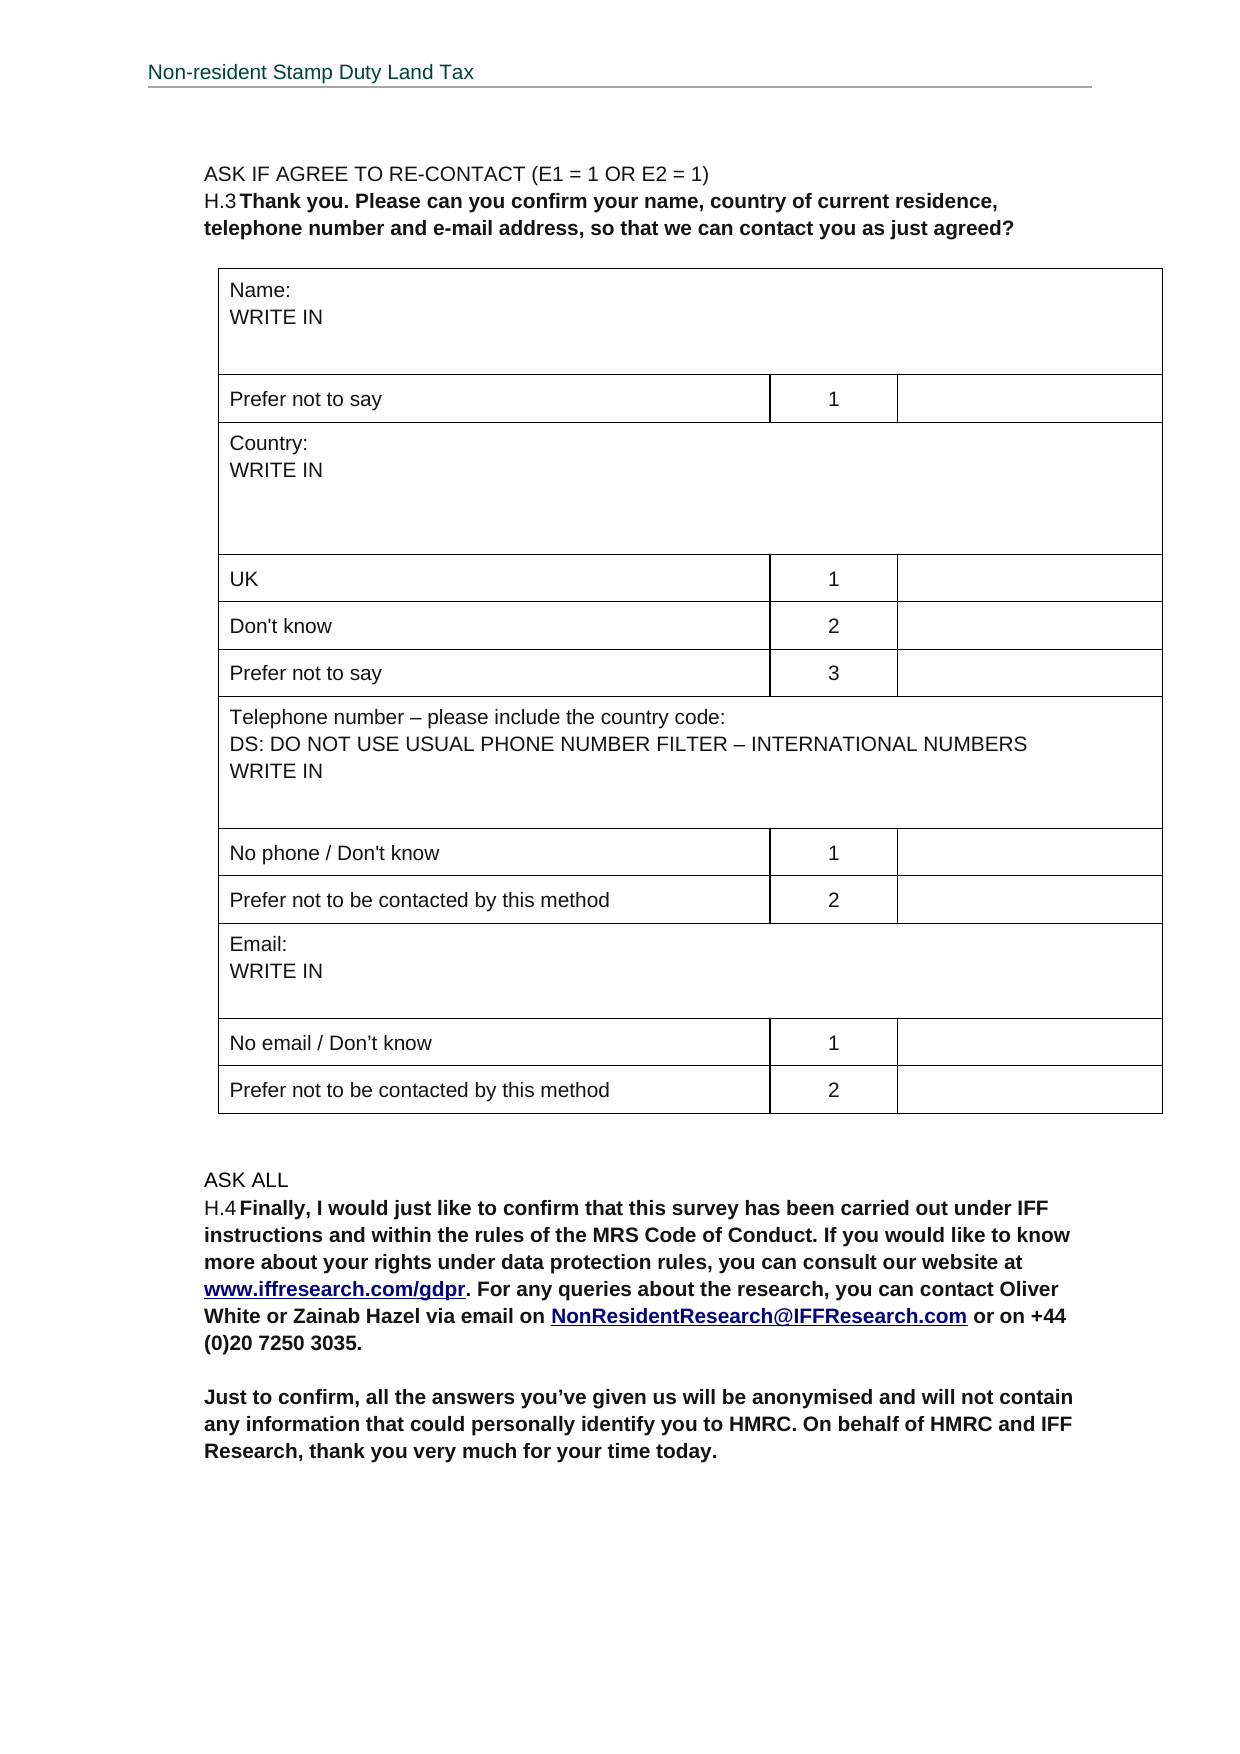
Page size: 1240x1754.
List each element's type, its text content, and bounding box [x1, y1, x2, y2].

table_cell 1 [771, 1019, 897, 1065]
table_cell Country: WRITE IN [219, 423, 1162, 554]
table_cell Prefer not to say [219, 375, 769, 422]
table_cell 2 [771, 1066, 897, 1112]
table_cell [898, 829, 1162, 875]
table_cell [898, 650, 1162, 696]
table_cell 2 [771, 602, 897, 648]
table_cell Telephone number – please include the country code: DS: DO NOT USE USUAL PHONE NUMBER FILTER – INTERNATIONAL NUMBERS WRITE IN [219, 697, 1162, 828]
list Thank you. Please can you confirm your name, country of current residence, telephone number and e-mail address, so that we can contact you as just agreed? [204, 187, 1092, 241]
table_cell [898, 555, 1162, 601]
table_cell 1 [771, 375, 897, 422]
table_cell Prefer not to be contacted by this method [219, 1066, 769, 1112]
table_cell [898, 375, 1162, 422]
table_cell Prefer not to say [219, 650, 769, 696]
table_cell [898, 602, 1162, 648]
table_cell UK [219, 555, 769, 601]
subtitle ask if agree to re-contact (E1 = 1 or E2 = 1) [204, 160, 1092, 187]
table_cell [898, 1019, 1162, 1065]
table_cell Prefer not to be contacted by this method [219, 876, 769, 922]
table_cell [898, 876, 1162, 922]
table_cell Email: WRITE IN [219, 924, 1162, 1018]
table_cell [898, 1066, 1162, 1112]
table_cell Don't know [219, 602, 769, 648]
table_cell 2 [771, 876, 897, 922]
table_cell 3 [771, 650, 897, 696]
table_header Name: WRITE IN [219, 269, 1162, 374]
subtitle Just to confirm, all the answers you’ve given us will be anonymised and will not contain any information that could personally identify you to HMRC. On behalf of HMRC and IFF Research, thank you very much for your time today. [204, 1383, 1092, 1464]
table_cell 1 [771, 555, 897, 601]
table_cell No email / Don’t know [219, 1019, 769, 1065]
table_cell 1 [771, 829, 897, 875]
table_cell No phone / Don't know [219, 829, 769, 875]
subtitle ASK ALL [204, 1166, 1092, 1193]
list Finally, I would just like to confirm that this survey has been carried out under IFF instructions and within the rules of the MRS Code of Conduct. If you would like to know more about your rights under data protection rules, you can consult our website at www.iffresearch.com/gdpr. For any queries about the research, you can contact Oliver White or Zainab Hazel via email on NonResidentResearch@IFFResearch.com or on +44 (0)20 7250 3035. [204, 1193, 1092, 1356]
